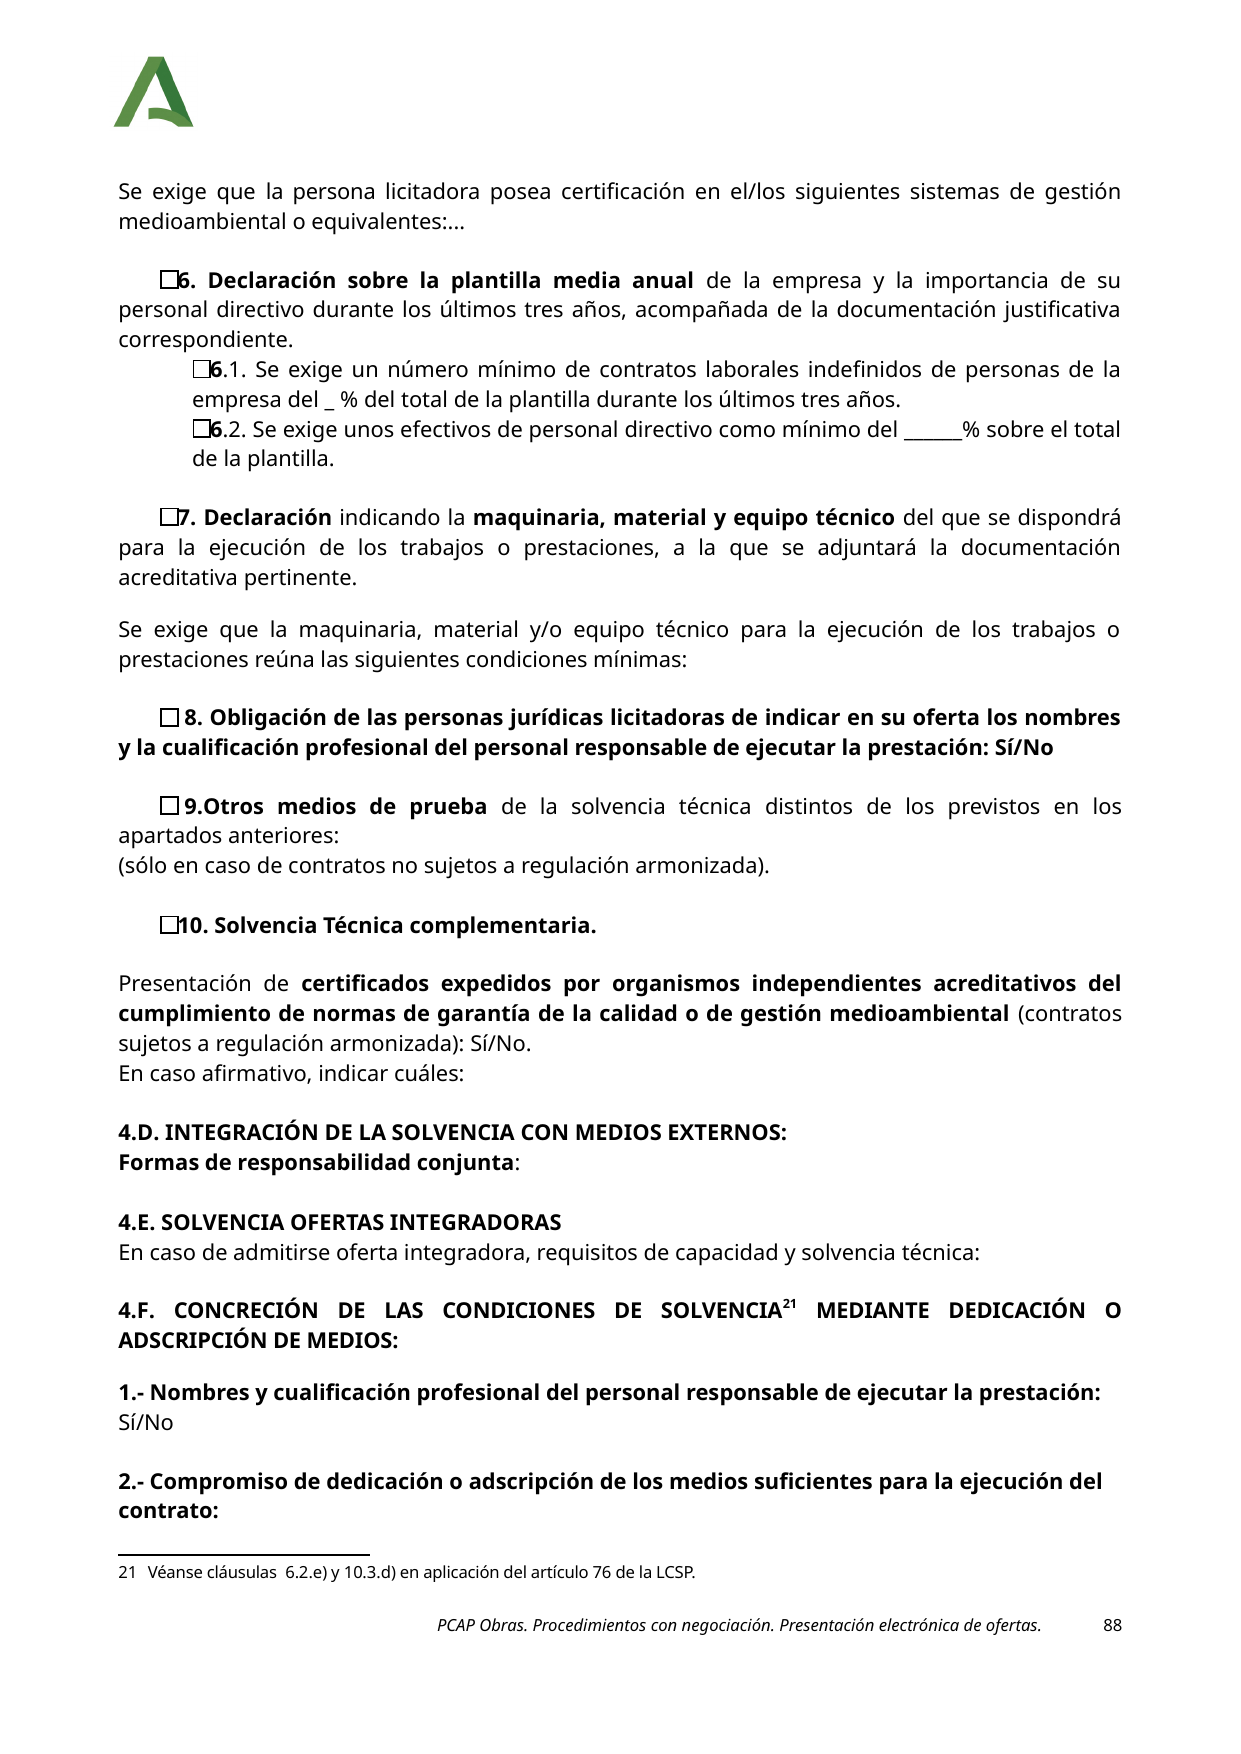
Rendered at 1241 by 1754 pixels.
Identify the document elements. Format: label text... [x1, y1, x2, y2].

text Véanse cláusulas 6.2.e) y 10.3.d) en aplicación del artículo 76 de la LCSP. [118, 1561, 1122, 1584]
text 4.E. SOLVENCIA OFERTAS INTEGRADORAS [118, 1207, 1122, 1237]
text 10. Solvencia Técnica complementaria. [118, 910, 1122, 940]
text 4.D. INTEGRACIÓN DE LA SOLVENCIA CON MEDIOS EXTERNOS: [118, 1117, 1122, 1147]
text (sólo en caso de contratos no sujetos a regulación armonizada). [118, 850, 1122, 880]
text En caso afirmativo, indicar cuáles: [118, 1058, 1122, 1088]
text 4.F. CONCRECIÓN DE LAS CONDICIONES DE SOLVENCIA MEDIANTE DEDICACIÓN O ADSCRIPCIÓN DE MEDIOS: [118, 1295, 1122, 1355]
text Presentación de certificados expedidos por organismos independientes acreditativos del cumplimiento de normas de garantía de la calidad o de gestión medioambiental (contratos sujetos a regulación armonizada): Sí/No. [118, 968, 1122, 1058]
text 6.1. Se exige un número mínimo de contratos laborales indefinidos de personas de la empresa del _ % del total de la plantilla durante los últimos tres años. [192, 354, 1122, 414]
text Se exige que la maquinaria, material y/o equipo técnico para la ejecución de los trabajos o prestaciones reúna las siguientes condiciones mínimas: [118, 614, 1122, 674]
text En caso de admitirse oferta integradora, requisitos de capacidad y solvencia técnica: [118, 1237, 1122, 1266]
text 6. Declaración sobre la plantilla media anual de la empresa y la importancia de su personal directivo durante los últimos tres años, acompañada de la documentación justificativa correspondiente. [118, 265, 1122, 354]
text Se exige que la persona licitadora posea certificación en el/los siguientes sistemas de gestión medioambiental o equivalentes:... [118, 176, 1122, 236]
text 8. Obligación de las personas jurídicas licitadoras de indicar en su oferta los nombres y la cualificación profesional del personal responsable de ejecutar la prestación: Sí/No [118, 702, 1122, 762]
text 2.- Compromiso de dedicación o adscripción de los medios suficientes para la ejecución del contrato: [118, 1466, 1122, 1525]
text 1.- Nombres y cualificación profesional del personal responsable de ejecutar la prestación: Sí/No [118, 1377, 1122, 1437]
text 7. Declaración indicando la maquinaria, material y equipo técnico del que se dispondrá para la ejecución de los trabajos o prestaciones, a la que se adjuntará la documentación acreditativa pertinente. [118, 502, 1122, 591]
text 6.2. Se exige unos efectivos de personal directivo como mínimo del ______% sobre el total de la plantilla. [192, 414, 1122, 473]
picture [109, 52, 198, 131]
text 9.Otros medios de prueba de la solvencia técnica distintos de los previstos en los apartados anteriores: [118, 791, 1122, 850]
text Formas de responsabilidad conjunta: [118, 1147, 1122, 1177]
